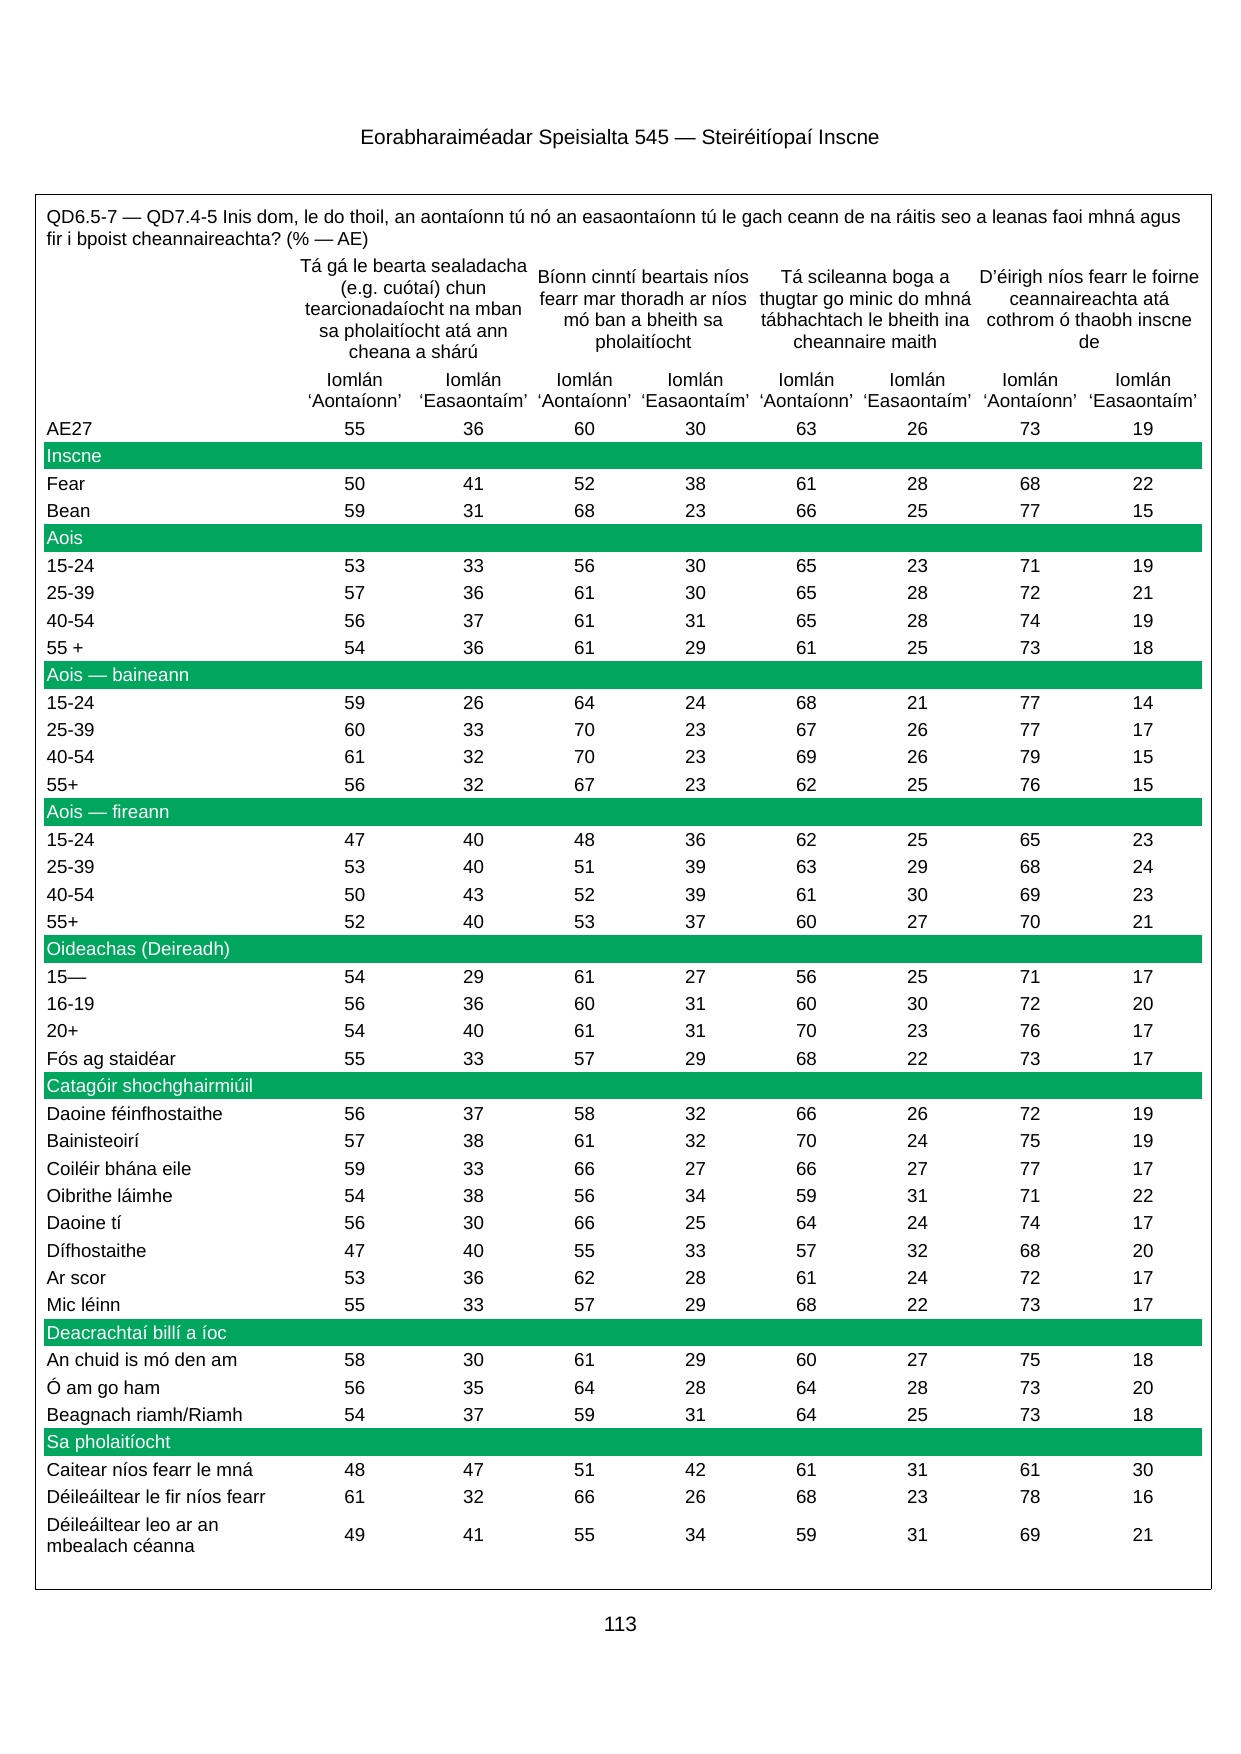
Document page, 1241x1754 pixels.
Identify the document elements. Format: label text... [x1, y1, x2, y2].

table_cell 77 [976, 689, 1084, 716]
table_cell 61 [754, 470, 858, 497]
table_cell 36 [415, 415, 532, 442]
table_cell 15-24 [44, 689, 294, 716]
table_cell 32 [636, 1127, 754, 1154]
table_cell Tá scileanna boga a thugtar go minic do mhná tábhachtach le bheith ina cheannaire maith [754, 252, 976, 366]
table_cell 71 [976, 963, 1084, 990]
table_cell 47 [295, 1237, 414, 1264]
table_cell 65 [754, 579, 858, 606]
table_cell 68 [754, 689, 858, 716]
table_cell 69 [976, 880, 1084, 908]
table_cell 22 [859, 1045, 976, 1072]
table_cell 29 [415, 963, 532, 990]
table_cell 70 [532, 744, 636, 771]
table_cell 26 [859, 415, 976, 442]
table_cell 62 [754, 771, 858, 798]
table_cell 31 [859, 1456, 976, 1483]
table_cell 56 [295, 1374, 414, 1401]
table_cell 57 [754, 1237, 858, 1264]
table_cell 40 [415, 1237, 532, 1264]
table_cell 14 [1084, 689, 1202, 716]
table_cell Iomlán ‘Aontaíonn’ [976, 366, 1084, 415]
table_cell 16-19 [44, 990, 294, 1017]
table_cell 33 [636, 1237, 754, 1264]
table_cell 40 [415, 853, 532, 880]
table_cell Dífhostaithe [44, 1237, 294, 1264]
table_cell 69 [754, 744, 858, 771]
table_cell Aois — baineann [44, 661, 1202, 689]
table_cell 15 [1084, 771, 1202, 798]
table_cell 52 [532, 880, 636, 908]
table_cell 18 [1084, 1401, 1202, 1428]
table_cell 47 [415, 1456, 532, 1483]
table_cell 37 [636, 908, 754, 935]
table_cell 21 [1084, 579, 1202, 606]
table_cell 31 [859, 1511, 976, 1559]
table_cell Aois — fireann [44, 798, 1202, 826]
table_cell 21 [859, 689, 976, 716]
table_cell 29 [636, 1291, 754, 1319]
table_cell 52 [295, 908, 414, 935]
table_cell 60 [532, 990, 636, 1017]
table_cell Iomlán ‘Easaontaím’ [859, 366, 976, 415]
table_cell 21 [1084, 1511, 1202, 1559]
table_cell 66 [754, 1154, 858, 1182]
table_cell 64 [754, 1401, 858, 1428]
table_cell 67 [532, 771, 636, 798]
table_cell 73 [976, 1045, 1084, 1072]
table_cell 51 [532, 1456, 636, 1483]
table_cell 78 [976, 1483, 1084, 1511]
table_cell Daoine féinfhostaithe [44, 1100, 294, 1127]
table_cell 38 [636, 470, 754, 497]
table_cell 60 [295, 716, 414, 743]
table_cell [44, 366, 294, 415]
table_cell 26 [859, 744, 976, 771]
table_cell 62 [532, 1264, 636, 1291]
table_cell 40-54 [44, 744, 294, 771]
table_cell 56 [295, 606, 414, 634]
table_cell 61 [532, 1018, 636, 1045]
table_cell 55 [295, 415, 414, 442]
table_cell 23 [1084, 880, 1202, 908]
table_cell [44, 252, 294, 366]
table_header QD6.5-7 — QD7.4-5 Inis dom, le do thoil, an aontaíonn tú nó an easaontaíonn tú le gach ceann de na ráitis seo a leanas faoi mhná agus fir i bpoist cheannaireachta? (% — AE) [44, 203, 1202, 252]
table_cell Iomlán ‘Aontaíonn’ [754, 366, 858, 415]
table_cell Ar scor [44, 1264, 294, 1291]
table_cell 30 [636, 415, 754, 442]
table_cell 37 [415, 606, 532, 634]
table_cell 54 [295, 634, 414, 661]
table_cell 58 [295, 1346, 414, 1373]
table_cell Daoine tí [44, 1209, 294, 1237]
table_cell 59 [532, 1401, 636, 1428]
table_cell 33 [415, 1291, 532, 1319]
table_cell 42 [636, 1456, 754, 1483]
table_cell 71 [976, 1182, 1084, 1209]
table_cell 40-54 [44, 880, 294, 908]
table_cell 71 [976, 552, 1084, 579]
table_cell 59 [295, 1154, 414, 1182]
table_cell 56 [295, 990, 414, 1017]
table_cell 30 [636, 579, 754, 606]
table_cell 36 [415, 1264, 532, 1291]
table_cell 23 [859, 1483, 976, 1511]
table_cell Fear [44, 470, 294, 497]
table_cell 37 [415, 1401, 532, 1428]
table_cell 41 [415, 1511, 532, 1559]
table_cell 36 [636, 826, 754, 853]
table_cell 27 [859, 908, 976, 935]
table_cell 61 [295, 1483, 414, 1511]
table_cell 28 [636, 1264, 754, 1291]
table_cell 73 [976, 415, 1084, 442]
table_cell 53 [295, 1264, 414, 1291]
table_cell 57 [532, 1045, 636, 1072]
table_cell 61 [532, 606, 636, 634]
table_cell 64 [754, 1374, 858, 1401]
table_cell 66 [754, 497, 858, 524]
table_cell 48 [532, 826, 636, 853]
table_cell 29 [859, 853, 976, 880]
table_cell 61 [754, 880, 858, 908]
table_cell 33 [415, 1045, 532, 1072]
table_cell 19 [1084, 552, 1202, 579]
table_cell 59 [754, 1511, 858, 1559]
table_cell 61 [754, 1264, 858, 1291]
table_cell 25-39 [44, 716, 294, 743]
table_cell Sa pholaitíocht [44, 1428, 1202, 1456]
table_cell 27 [859, 1154, 976, 1182]
table_cell 76 [976, 771, 1084, 798]
table_cell 69 [976, 1511, 1084, 1559]
table_cell 32 [415, 744, 532, 771]
table_cell Deacrachtaí billí a íoc [44, 1319, 1202, 1346]
table_cell 17 [1084, 1209, 1202, 1237]
table_cell 61 [532, 963, 636, 990]
table_cell Inscne [44, 442, 1202, 469]
table_cell 24 [636, 689, 754, 716]
table_cell 36 [415, 579, 532, 606]
table_cell Oideachas (Deireadh) [44, 935, 1202, 963]
table_cell 60 [754, 908, 858, 935]
table_cell 25 [636, 1209, 754, 1237]
table_cell 61 [754, 634, 858, 661]
table_cell Ó am go ham [44, 1374, 294, 1401]
table_cell 66 [532, 1209, 636, 1237]
table_cell 61 [532, 1346, 636, 1373]
table_cell 23 [1084, 826, 1202, 853]
table_cell 73 [976, 634, 1084, 661]
table_cell Mic léinn [44, 1291, 294, 1319]
table_cell 27 [636, 963, 754, 990]
table_cell D’éirigh níos fearr le foirne ceannaireachta atá cothrom ó thaobh inscne de [976, 252, 1202, 366]
table_cell 64 [754, 1209, 858, 1237]
table_cell 26 [415, 689, 532, 716]
table_cell 24 [859, 1209, 976, 1237]
table_cell 56 [295, 1209, 414, 1237]
table_cell 74 [976, 606, 1084, 634]
table_cell 40 [415, 908, 532, 935]
table_cell 19 [1084, 606, 1202, 634]
table_cell 24 [859, 1264, 976, 1291]
table_cell 54 [295, 1401, 414, 1428]
table_cell 28 [859, 470, 976, 497]
table_cell 17 [1084, 963, 1202, 990]
table_cell Iomlán ‘Easaontaím’ [636, 366, 754, 415]
table_cell 70 [754, 1018, 858, 1045]
table_cell 57 [295, 579, 414, 606]
table_cell 41 [415, 470, 532, 497]
table_cell 32 [636, 1100, 754, 1127]
table_cell 65 [976, 826, 1084, 853]
table_cell 75 [976, 1346, 1084, 1373]
table_cell 63 [754, 853, 858, 880]
table_cell Coiléir bhána eile [44, 1154, 294, 1182]
table_cell 38 [415, 1182, 532, 1209]
table_cell 25 [859, 826, 976, 853]
table_cell Bíonn cinntí beartais níos fearr mar thoradh ar níos mó ban a bheith sa pholaitíocht [532, 252, 754, 366]
table_cell 55 [532, 1237, 636, 1264]
table_cell 70 [976, 908, 1084, 935]
table_cell 28 [859, 579, 976, 606]
table_cell 50 [295, 880, 414, 908]
table_cell 57 [532, 1291, 636, 1319]
table_cell 53 [295, 552, 414, 579]
table_cell Iomlán ‘Aontaíonn’ [532, 366, 636, 415]
table_cell 25 [859, 497, 976, 524]
table_cell 23 [636, 497, 754, 524]
table_cell 52 [532, 470, 636, 497]
table_cell Déileáiltear leo ar an mbealach céanna [44, 1511, 294, 1559]
table_cell 73 [976, 1291, 1084, 1319]
table_cell 30 [859, 880, 976, 908]
table_cell 23 [859, 552, 976, 579]
table_cell 25 [859, 1401, 976, 1428]
table_cell 53 [295, 853, 414, 880]
table_cell 29 [636, 1346, 754, 1373]
table_cell 20 [1084, 1237, 1202, 1264]
table_cell 21 [1084, 908, 1202, 935]
table_cell 23 [636, 744, 754, 771]
table_cell 26 [859, 1100, 976, 1127]
table_cell 55 + [44, 634, 294, 661]
table_cell 72 [976, 1100, 1084, 1127]
table_cell 68 [754, 1291, 858, 1319]
table_cell 20 [1084, 1374, 1202, 1401]
table_cell 40 [415, 826, 532, 853]
table_cell 17 [1084, 1264, 1202, 1291]
table_cell 67 [754, 716, 858, 743]
table_cell 23 [859, 1018, 976, 1045]
table_cell Iomlán ‘Easaontaím’ [1084, 366, 1202, 415]
table_cell 26 [636, 1483, 754, 1511]
table_cell 24 [1084, 853, 1202, 880]
table_cell 68 [976, 853, 1084, 880]
table_cell 48 [295, 1456, 414, 1483]
table_cell Bainisteoirí [44, 1127, 294, 1154]
table_cell 55+ [44, 908, 294, 935]
table_cell 23 [636, 716, 754, 743]
table_cell 18 [1084, 634, 1202, 661]
table_cell 27 [636, 1154, 754, 1182]
table_cell 19 [1084, 415, 1202, 442]
table_cell 32 [859, 1237, 976, 1264]
table_cell 20+ [44, 1018, 294, 1045]
table_cell 31 [859, 1182, 976, 1209]
table_cell Oibrithe láimhe [44, 1182, 294, 1209]
table_cell 56 [295, 1100, 414, 1127]
table_cell 56 [754, 963, 858, 990]
table_cell 40-54 [44, 606, 294, 634]
table_cell 61 [532, 579, 636, 606]
table_cell 32 [415, 771, 532, 798]
table_cell 28 [636, 1374, 754, 1401]
table_cell 72 [976, 1264, 1084, 1291]
table_cell 17 [1084, 716, 1202, 743]
table_cell 61 [532, 634, 636, 661]
table_cell 47 [295, 826, 414, 853]
table_cell 32 [415, 1483, 532, 1511]
table_cell 59 [754, 1182, 858, 1209]
table_cell 25-39 [44, 579, 294, 606]
table_cell 58 [532, 1100, 636, 1127]
table_cell AE27 [44, 415, 294, 442]
table_cell An chuid is mó den am [44, 1346, 294, 1373]
table_cell 35 [415, 1374, 532, 1401]
table_cell 55 [295, 1291, 414, 1319]
table_cell 19 [1084, 1100, 1202, 1127]
table_cell 33 [415, 552, 532, 579]
table_cell 77 [976, 497, 1084, 524]
table_cell 68 [754, 1483, 858, 1511]
table_cell 65 [754, 606, 858, 634]
table_cell 17 [1084, 1291, 1202, 1319]
table_cell 76 [976, 1018, 1084, 1045]
table_cell 25 [859, 963, 976, 990]
table_cell 15-24 [44, 826, 294, 853]
table_cell 60 [754, 1346, 858, 1373]
table_cell 68 [532, 497, 636, 524]
table_cell 70 [532, 716, 636, 743]
table_cell 72 [976, 990, 1084, 1017]
table_cell Iomlán ‘Easaontaím’ [415, 366, 532, 415]
table_cell 34 [636, 1182, 754, 1209]
table_cell Iomlán ‘Aontaíonn’ [295, 366, 414, 415]
table_cell 25 [859, 634, 976, 661]
table_cell 49 [295, 1511, 414, 1559]
table_cell 70 [754, 1127, 858, 1154]
table_cell 15 [1084, 744, 1202, 771]
table_cell 50 [295, 470, 414, 497]
table_cell 30 [415, 1209, 532, 1237]
table_cell 18 [1084, 1346, 1202, 1373]
table_cell 73 [976, 1401, 1084, 1428]
table_cell 40 [415, 1018, 532, 1045]
table_cell 15— [44, 963, 294, 990]
table_cell 56 [295, 771, 414, 798]
table_cell 65 [754, 552, 858, 579]
table_cell 33 [415, 716, 532, 743]
table_cell 55 [532, 1511, 636, 1559]
table_cell Catagóir shochghairmiúil [44, 1072, 1202, 1099]
table_cell 54 [295, 1182, 414, 1209]
table_cell 51 [532, 853, 636, 880]
table_cell 29 [636, 1045, 754, 1072]
table_cell 66 [754, 1100, 858, 1127]
table_cell 20 [1084, 990, 1202, 1017]
table_cell 31 [636, 606, 754, 634]
table_cell 43 [415, 880, 532, 908]
table_cell 61 [754, 1456, 858, 1483]
table_cell 23 [636, 771, 754, 798]
table_cell 61 [295, 744, 414, 771]
table_cell 59 [295, 689, 414, 716]
table_cell 25 [859, 771, 976, 798]
table_cell 66 [532, 1483, 636, 1511]
table_cell 30 [1084, 1456, 1202, 1483]
table_cell 66 [532, 1154, 636, 1182]
table_cell 54 [295, 963, 414, 990]
table_cell 30 [415, 1346, 532, 1373]
table_cell 60 [754, 990, 858, 1017]
table_cell 72 [976, 579, 1084, 606]
table_cell 75 [976, 1127, 1084, 1154]
table_cell 17 [1084, 1154, 1202, 1182]
table_cell 15 [1084, 497, 1202, 524]
table_cell 74 [976, 1209, 1084, 1237]
table_cell 25-39 [44, 853, 294, 880]
table_cell 31 [636, 1018, 754, 1045]
table_cell 36 [415, 990, 532, 1017]
table_cell 54 [295, 1018, 414, 1045]
table_cell 31 [636, 990, 754, 1017]
table_cell 68 [976, 1237, 1084, 1264]
table_cell 73 [976, 1374, 1084, 1401]
table_cell 22 [859, 1291, 976, 1319]
table_cell 63 [754, 415, 858, 442]
table_cell 31 [636, 1401, 754, 1428]
table_cell Bean [44, 497, 294, 524]
table_cell Fós ag staidéar [44, 1045, 294, 1072]
table_cell 56 [532, 1182, 636, 1209]
table_cell 62 [754, 826, 858, 853]
table_cell 59 [295, 497, 414, 524]
table_cell 64 [532, 689, 636, 716]
table_cell 57 [295, 1127, 414, 1154]
table_cell 30 [636, 552, 754, 579]
table_cell 33 [415, 1154, 532, 1182]
table_cell 31 [415, 497, 532, 524]
table_cell 68 [976, 470, 1084, 497]
table_cell 22 [1084, 470, 1202, 497]
table_cell 29 [636, 634, 754, 661]
table_cell 61 [532, 1127, 636, 1154]
table_cell 37 [415, 1100, 532, 1127]
table_cell Aois [44, 524, 1202, 552]
table_cell Beagnach riamh/Riamh [44, 1401, 294, 1428]
table_cell 77 [976, 1154, 1084, 1182]
table_cell 27 [859, 1346, 976, 1373]
table_cell 39 [636, 853, 754, 880]
table_cell 22 [1084, 1182, 1202, 1209]
table_cell 77 [976, 716, 1084, 743]
table_cell 61 [976, 1456, 1084, 1483]
table_cell 16 [1084, 1483, 1202, 1511]
table_cell 28 [859, 1374, 976, 1401]
table_cell 79 [976, 744, 1084, 771]
table_cell Tá gá le bearta sealadacha (e.g. cuótaí) chun tearcionadaíocht na mban sa pholaitíocht atá ann cheana a shárú [295, 252, 532, 366]
table_cell 60 [532, 415, 636, 442]
table_cell 36 [415, 634, 532, 661]
table_cell 24 [859, 1127, 976, 1154]
table_cell 17 [1084, 1045, 1202, 1072]
table_cell 28 [859, 606, 976, 634]
table_cell 17 [1084, 1018, 1202, 1045]
table_cell 39 [636, 880, 754, 908]
table_cell 55 [295, 1045, 414, 1072]
table_cell 15-24 [44, 552, 294, 579]
table_cell 34 [636, 1511, 754, 1559]
table_cell 68 [754, 1045, 858, 1072]
table_cell 30 [859, 990, 976, 1017]
table_cell 19 [1084, 1127, 1202, 1154]
table_cell 64 [532, 1374, 636, 1401]
table_cell 56 [532, 552, 636, 579]
table_cell 55+ [44, 771, 294, 798]
table_cell 38 [415, 1127, 532, 1154]
table_cell 26 [859, 716, 976, 743]
table_cell Déileáiltear le fir níos fearr [44, 1483, 294, 1511]
table_cell 53 [532, 908, 636, 935]
table_cell Caitear níos fearr le mná [44, 1456, 294, 1483]
